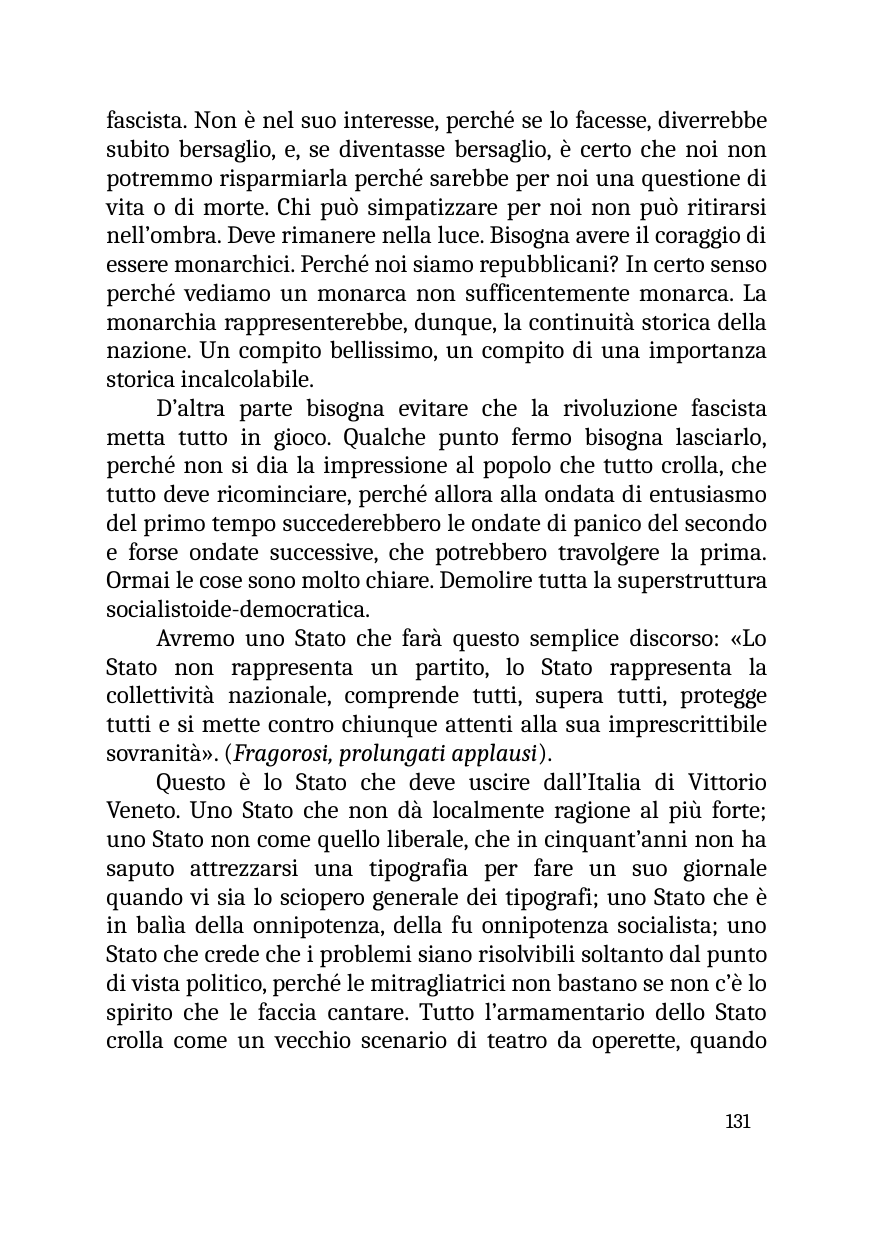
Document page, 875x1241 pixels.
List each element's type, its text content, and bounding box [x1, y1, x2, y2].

text D’altra parte bisogna evitare che la rivoluzione fascista metta tutto in gioco. Qualche punto fermo bisogna lasciarlo, perché non si dia la impressione al popolo che tutto crolla, che tutto deve ricominciare, perché allora alla ondata di entusiasmo del primo tempo succederebbero le ondate di panico del secondo e forse ondate successive, che potrebbero travolgere la prima. Ormai le cose sono molto chiare. Demolire tutta la superstruttura socialistoide-democratica. [106, 394, 768, 624]
text Avremo uno Stato che farà questo semplice discorso: «Lo Stato non rappresenta un partito, lo Stato rappresenta la collettività nazionale, comprende tutti, supera tutti, protegge tutti e si mette contro chiunque attenti alla sua imprescrittibile sovranità». (Fragorosi, prolungati applausi). [106, 624, 768, 767]
text Questo è lo Stato che deve uscire dall’Italia di Vittorio Veneto. Uno Stato che non dà localmente ragione al più forte; uno Stato non come quello liberale, che in cinquant’anni non ha saputo attrezzarsi una tipografia per fare un suo giornale quando vi sia lo sciopero generale dei tipografi; uno Stato che è in balìa della onnipotenza, della fu onnipotenza socialista; uno Stato che crede che i problemi siano risolvibili soltanto dal punto di vista politico, perché le mitragliatrici non bastano se non c’è lo spirito che le faccia cantare. Tutto l’armamentario dello Stato crolla come un vecchio scenario di teatro da operette, quando [106, 767, 768, 1055]
text fascista. Non è nel suo interesse, perché se lo facesse, diverrebbe subito bersaglio, e, se diventasse bersaglio, è certo che noi non potremmo risparmiarla perché sarebbe per noi una questione di vita o di morte. Chi può simpatizzare per noi non può ritirarsi nell’ombra. Deve rimanere nella luce. Bisogna avere il coraggio di essere monarchici. Perché noi siamo repubblicani? In certo senso perché vediamo un monarca non sufficentemente monarca. La monarchia rappresenterebbe, dunque, la continuità storica della nazione. Un compito bellissimo, un compito di una importanza storica incalcolabile. [106, 106, 768, 394]
